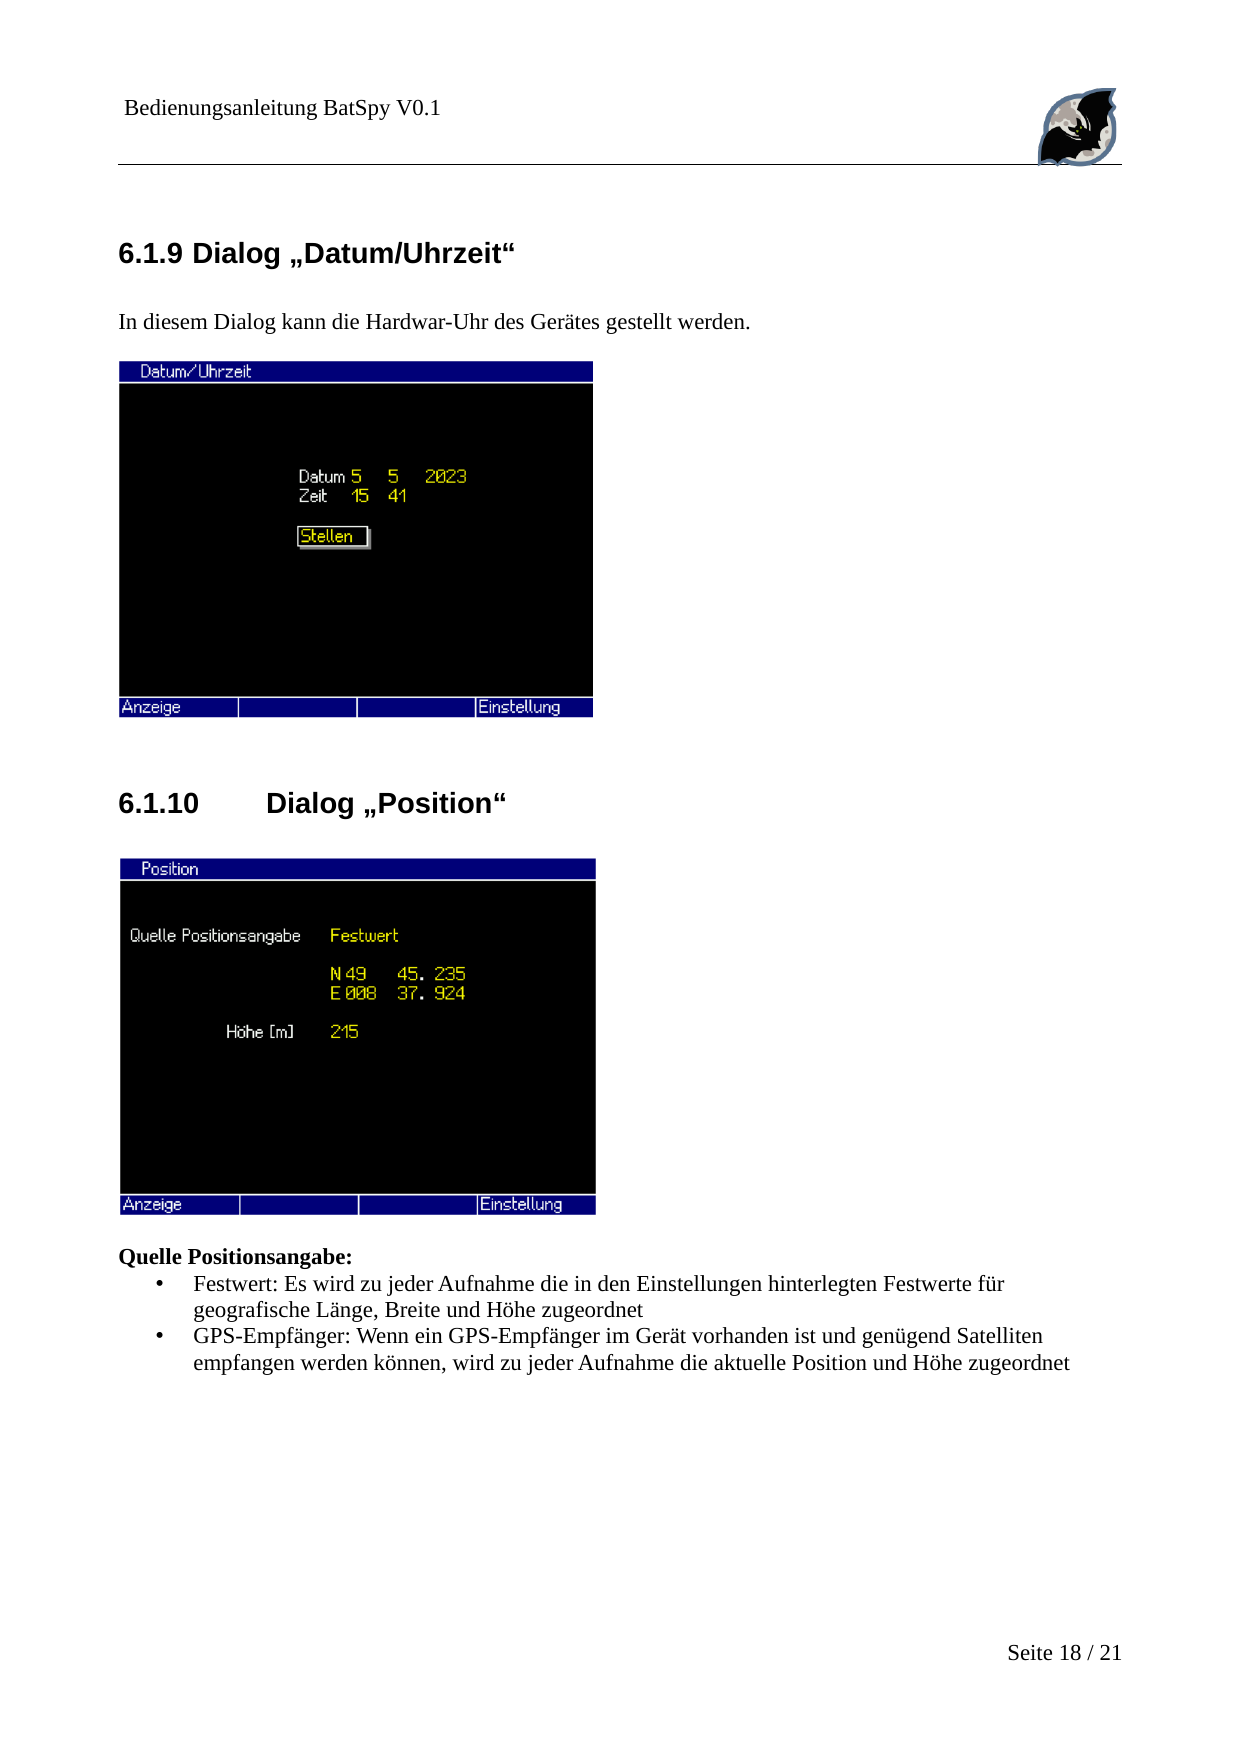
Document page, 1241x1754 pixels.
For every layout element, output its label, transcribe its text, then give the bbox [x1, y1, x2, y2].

text Quelle Positionsangabe: [118, 1243, 1122, 1270]
subtitle Dialog „Position“ [118, 786, 1122, 819]
picture [1037, 88, 1117, 167]
picture [118, 360, 593, 719]
picture [118, 858, 598, 1217]
subtitle Dialog „Datum/Uhrzeit“ [118, 236, 1122, 269]
list Festwert: Es wird zu jeder Aufnahme die in den Einstellungen hinterlegten Festwerte für geografische Länge, Breite und Höhe zugeordnet [156, 1270, 1122, 1322]
list GPS-Empfänger: Wenn ein GPS-Empfänger im Gerät vorhanden ist und genügend Satelliten empfangen werden können, wird zu jeder Aufnahme die aktuelle Position und Höhe zugeordnet [156, 1322, 1122, 1375]
text In diesem Dialog kann die Hardwar-Uhr des Gerätes gestellt werden. [118, 308, 1122, 334]
